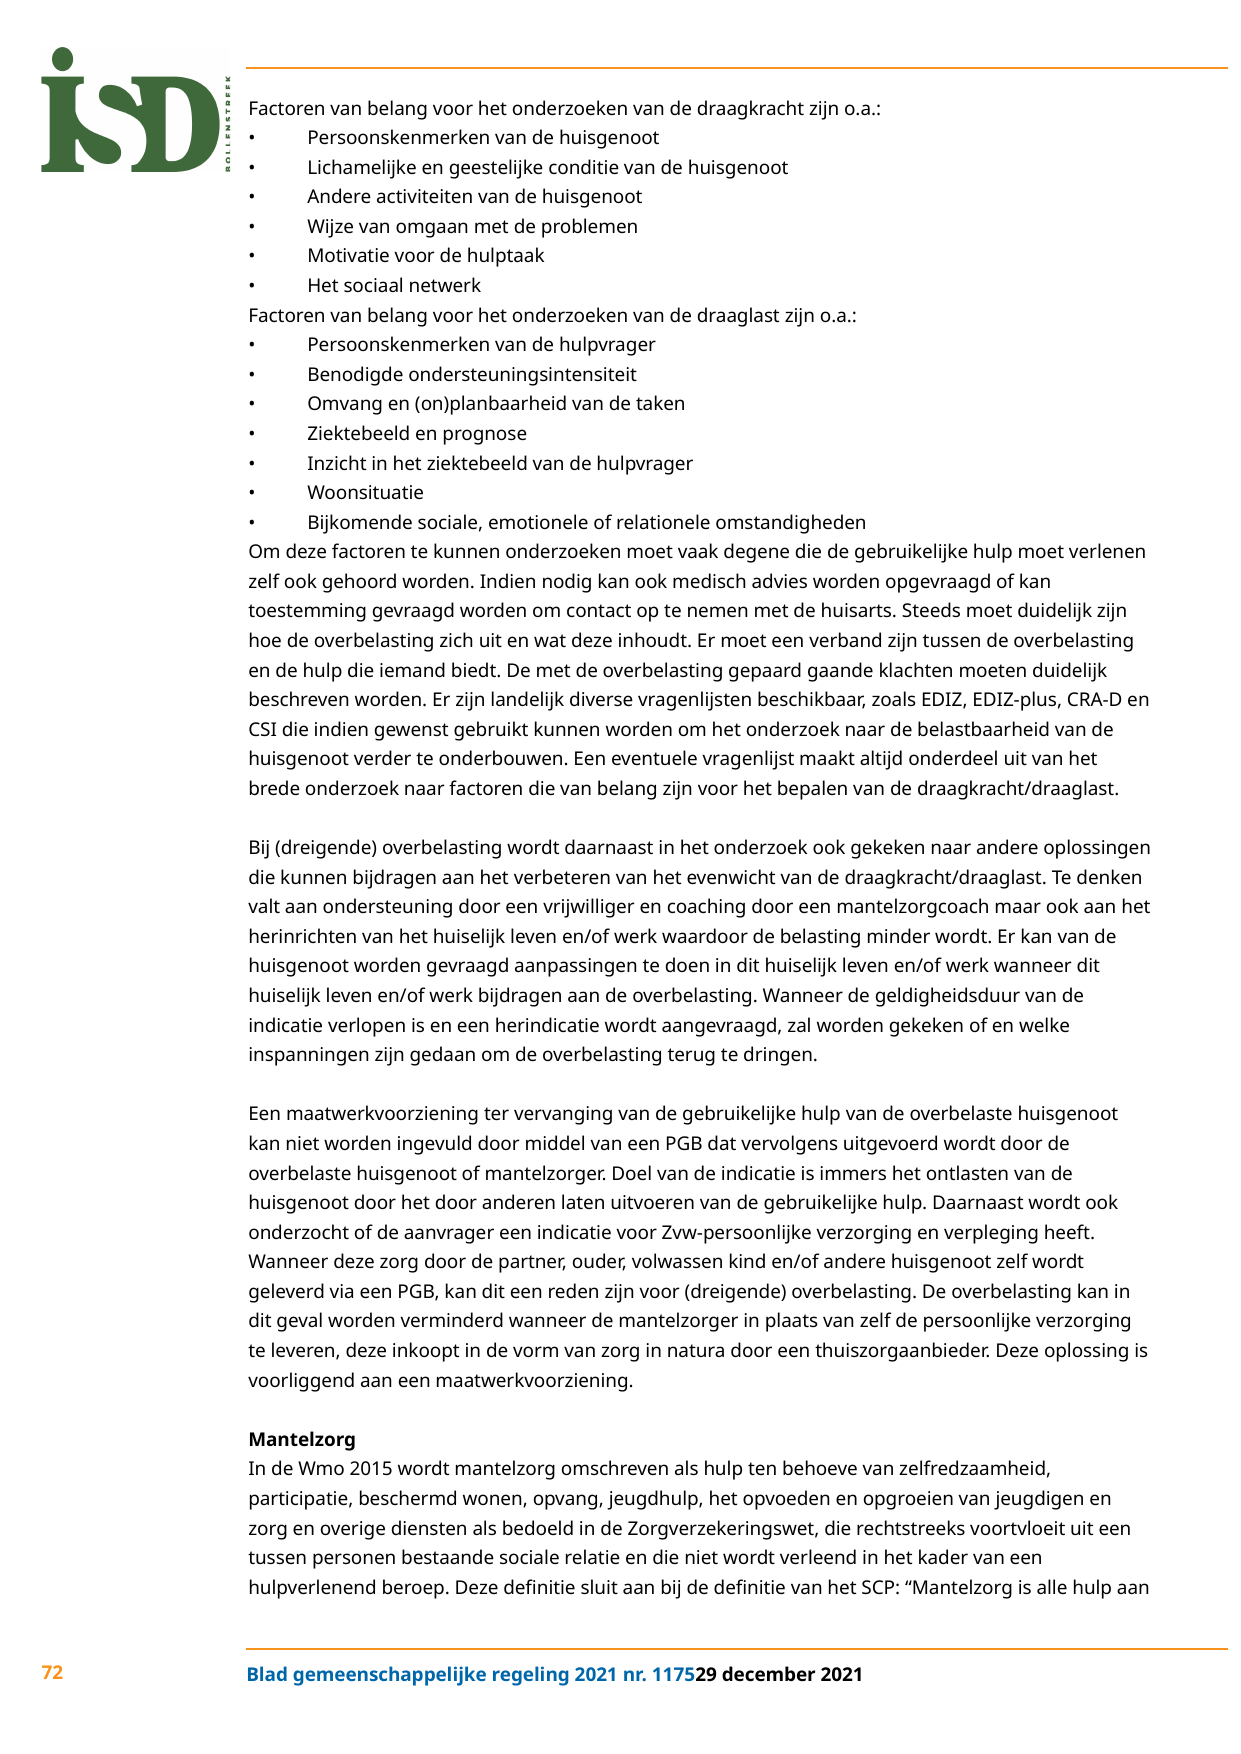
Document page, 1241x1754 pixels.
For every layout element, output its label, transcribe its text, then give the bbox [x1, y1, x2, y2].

list Omvang en (on)planbaarheid van de taken [248, 391, 1152, 416]
list Persoonskenmerken van de hulpvrager [248, 331, 1152, 357]
text Bij (dreigende) overbelasting wordt daarnaast in het onderzoek ook gekeken naar andere oplossingen die kunnen bijdragen aan het verbeteren van het evenwicht van de draagkracht/draaglast. Te denken valt aan ondersteuning door een vrijwilliger en coaching door een mantelzorgcoach maar ook aan het herinrichten van het huiselijk leven en/of werk waardoor de belasting minder wordt. Er kan van de huisgenoot worden gevraagd aanpassingen te doen in dit huiselijk leven en/of werk wanneer dit huiselijk leven en/of werk bijdragen aan de overbelasting. Wanneer de geldigheidsduur van de indicatie verlopen is en een herindicatie wordt aangevraagd, zal worden gekeken of en welke inspanningen zijn gedaan om de overbelasting terug te dringen. [248, 834, 1152, 1067]
list Wijze van omgaan met de problemen [248, 213, 1152, 239]
list Lichamelijke en geestelijke conditie van de huisgenoot [248, 154, 1152, 180]
text Om deze factoren te kunnen onderzoeken moet vaak degene die de gebruikelijke hulp moet verlenen zelf ook gehoord worden. Indien nodig kan ook medisch advies worden opgevraagd of kan toestemming gevraagd worden om contact op te nemen met de huisarts. Steeds moet duidelijk zijn hoe de overbelasting zich uit en wat deze inhoudt. Er moet een verband zijn tussen de overbelasting en de hulp die iemand biedt. De met de overbelasting gepaard gaande klachten moeten duidelijk beschreven worden. Er zijn landelijk diverse vragenlijsten beschikbaar, zoals EDIZ, EDIZ-plus, CRA-D en CSI die indien gewenst gebruikt kunnen worden om het onderzoek naar de belastbaarheid van de huisgenoot verder te onderbouwen. Een eventuele vragenlijst maakt altijd onderdeel uit van het brede onderzoek naar factoren die van belang zijn voor het bepalen van de draagkracht/draaglast. [248, 538, 1152, 801]
list Het sociaal netwerk [248, 272, 1152, 298]
text Factoren van belang voor het onderzoeken van de draagkracht zijn o.a.: [248, 95, 1152, 121]
list Bijkomende sociale, emotionele of relationele omstandigheden [248, 509, 1152, 535]
text Factoren van belang voor het onderzoeken van de draaglast zijn o.a.: [248, 302, 1152, 328]
list Inzicht in het ziektebeeld van de hulpvrager [248, 450, 1152, 476]
text Een maatwerkvoorziening ter vervanging van de gebruikelijke hulp van de overbelaste huisgenoot kan niet worden ingevuld door middel van een PGB dat vervolgens uitgevoerd wordt door de overbelaste huisgenoot of mantelzorger. Doel van de indicatie is immers het ontlasten van de huisgenoot door het door anderen laten uitvoeren van de gebruikelijke hulp. Daarnaast wordt ook onderzocht of de aanvrager een indicatie voor Zvw-persoonlijke verzorging en verpleging heeft. Wanneer deze zorg door de partner, ouder, volwassen kind en/of andere huisgenoot zelf wordt geleverd via een PGB, kan dit een reden zijn voor (dreigende) overbelasting. De overbelasting kan in dit geval worden verminderd wanneer de mantelzorger in plaats van zelf de persoonlijke verzorging te leveren, deze inkoopt in de vorm van zorg in natura door een thuiszorgaanbieder. Deze oplossing is voorliggend aan een maatwerkvoorziening. [248, 1101, 1152, 1393]
list Ziektebeeld en prognose [248, 420, 1152, 446]
list Motivatie voor de hulptaak [248, 243, 1152, 268]
list Benodigde ondersteuningsintensiteit [248, 361, 1152, 387]
list Woonsituatie [248, 479, 1152, 505]
list Andere activiteiten van de huisgenoot [248, 183, 1152, 209]
picture [41, 47, 231, 172]
text In de Wmo 2015 wordt mantelzorg omschreven als hulp ten behoeve van zelfredzaamheid, participatie, beschermd wonen, opvang, jeugdhulp, het opvoeden en opgroeien van jeugdigen en zorg en overige diensten als bedoeld in de Zorgverzekeringswet, die rechtstreeks voortvloeit uit een tussen personen bestaande sociale relatie en die niet wordt verleend in het kader van een hulpverlenend beroep. Deze definitie sluit aan bij de definitie van het SCP: “Mantelzorg is alle hulp aan [248, 1456, 1152, 1600]
text Mantelzorg [248, 1426, 1152, 1452]
list Persoonskenmerken van de huisgenoot [248, 124, 1152, 150]
